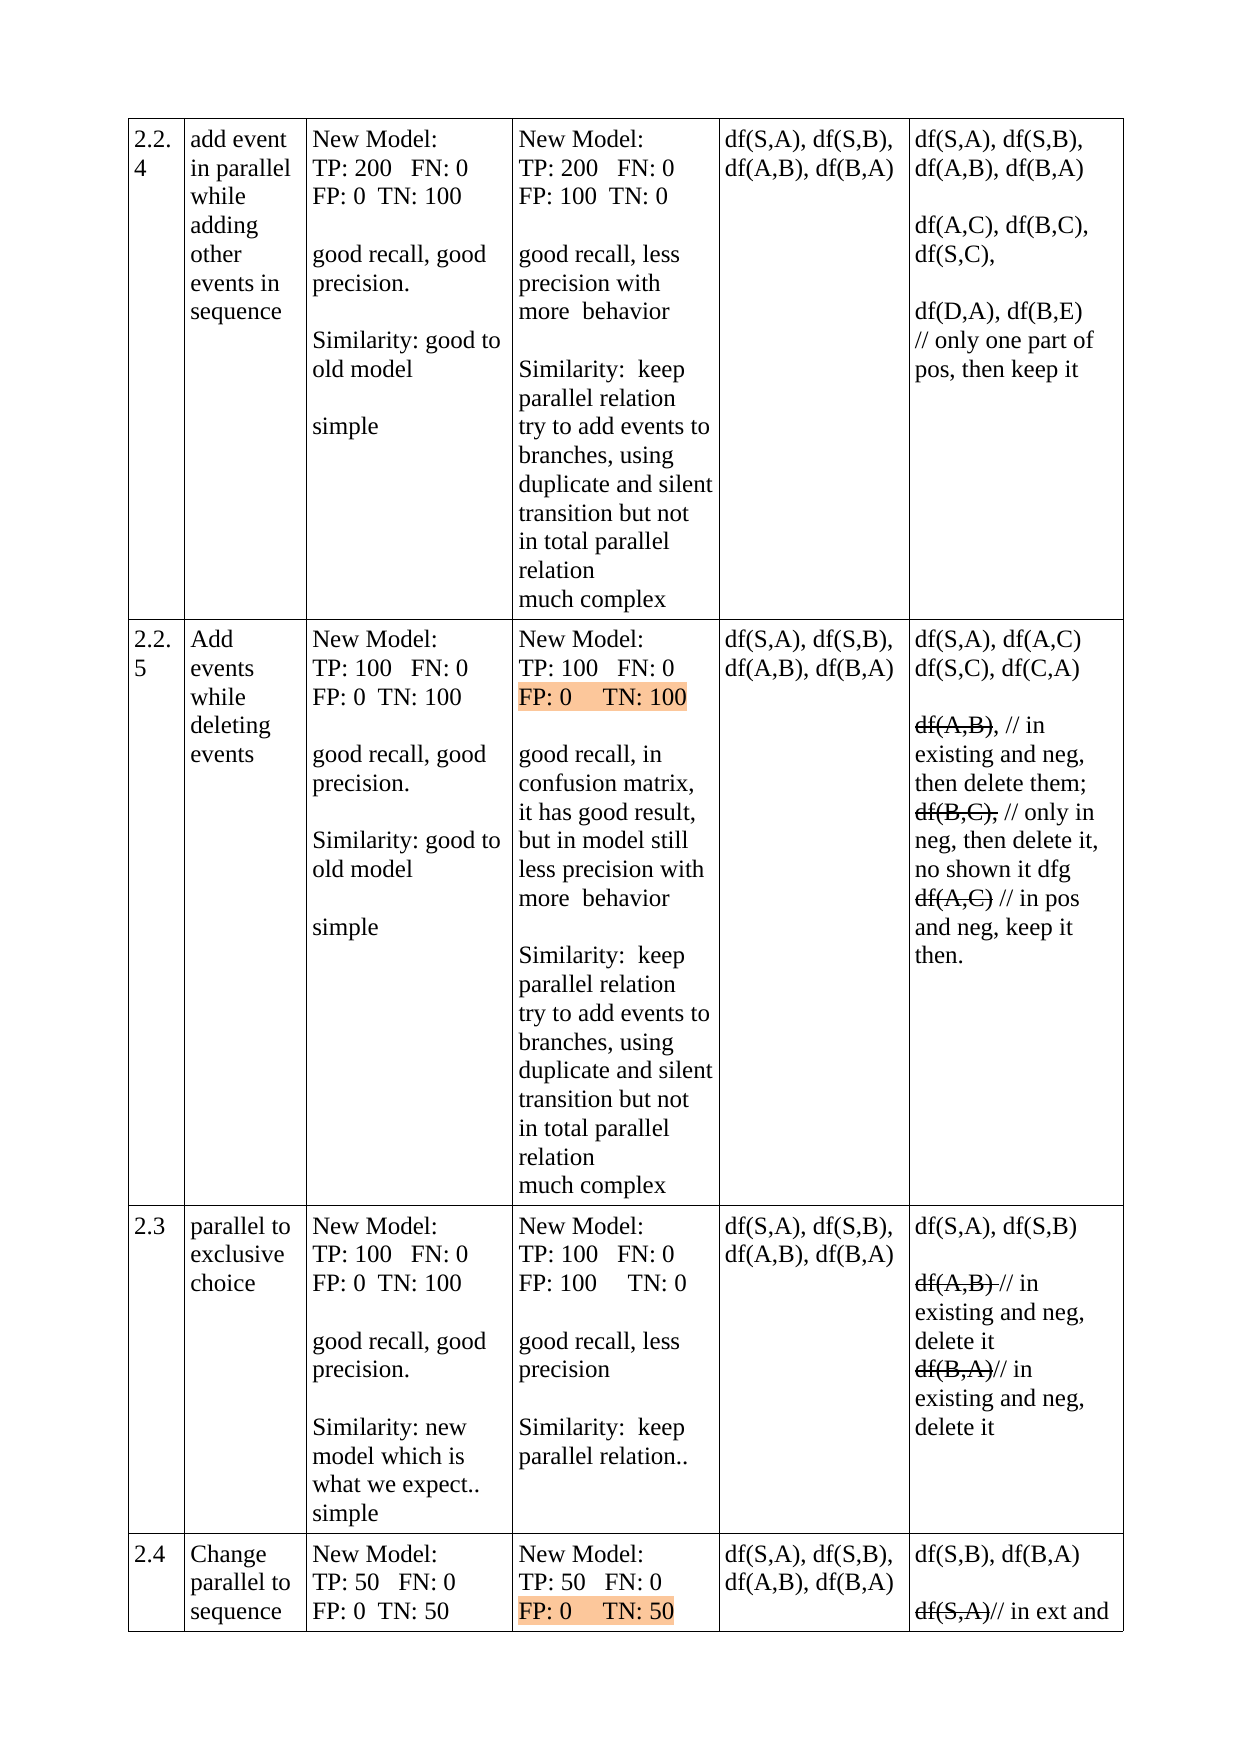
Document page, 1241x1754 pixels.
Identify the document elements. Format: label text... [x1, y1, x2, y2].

table_cell 2.2.4 [129, 119, 184, 618]
table_cell df(S,A), df(A,C) df(S,C), df(C,A) df(A,B), // in existing and neg, then delete them; df(B,C), // only in neg, then delete it, no shown it dfg df(A,C) // in pos and neg, keep it then. [910, 620, 1123, 1205]
table_cell New Model: TP: 200 FN: 0 FP: 100 TN: 0 good recall, less precision with more behavior Similarity: keep parallel relation try to add events to branches, using duplicate and silent transition but not in total parallel relation much complex [513, 119, 719, 618]
table_cell df(S,A), df(S,B), df(A,B), df(B,A) [720, 1206, 909, 1533]
table_cell New Model: TP: 50 FN: 0 FP: 0 TN: 50 [307, 1534, 512, 1631]
table_cell New Model: TP: 50 FN: 0 FP: 0 TN: 50 [513, 1534, 719, 1631]
table_cell 2.4 [129, 1534, 184, 1631]
table_cell New Model: TP: 100 FN: 0 FP: 0 TN: 100 good recall, in confusion matrix, it has good result, but in model still less precision with more behavior Similarity: keep parallel relation try to add events to branches, using duplicate and silent transition but not in total parallel relation much complex [513, 620, 719, 1205]
table_cell df(S,A), df(S,B), df(A,B), df(B,A) [720, 1534, 909, 1631]
table_cell 2.3 [129, 1206, 184, 1533]
table_cell df(S,A), df(S,B), df(A,B), df(B,A) [720, 620, 909, 1205]
table_cell New Model: TP: 100 FN: 0 FP: 100 TN: 0 good recall, less precision Similarity: keep parallel relation.. [513, 1206, 719, 1533]
table_cell df(S,A), df(S,B), df(A,B), df(B,A) df(A,C), df(B,C), df(S,C), df(D,A), df(B,E) // only one part of pos, then keep it [910, 119, 1123, 618]
table_cell df(S,A), df(S,B) df(A,B) // in existing and neg, delete it df(B,A)// in existing and neg, delete it [910, 1206, 1123, 1533]
table_cell add event in parallel while adding other events in sequence [185, 119, 306, 618]
table_cell New Model: TP: 100 FN: 0 FP: 0 TN: 100 good recall, good precision. Similarity: new model which is what we expect.. simple [307, 1206, 512, 1533]
table_cell df(S,B), df(B,A) df(S,A)// in ext and [910, 1534, 1123, 1631]
table_cell Add events while deleting events [185, 620, 306, 1205]
table_cell Change parallel to sequence [185, 1534, 306, 1631]
table_cell New Model: TP: 200 FN: 0 FP: 0 TN: 100 good recall, good precision. Similarity: good to old model simple [307, 119, 512, 618]
table_cell df(S,A), df(S,B), df(A,B), df(B,A) [720, 119, 909, 618]
table_cell parallel to exclusive choice [185, 1206, 306, 1533]
table_cell 2.2.5 [129, 620, 184, 1205]
table_cell New Model: TP: 100 FN: 0 FP: 0 TN: 100 good recall, good precision. Similarity: good to old model simple [307, 620, 512, 1205]
